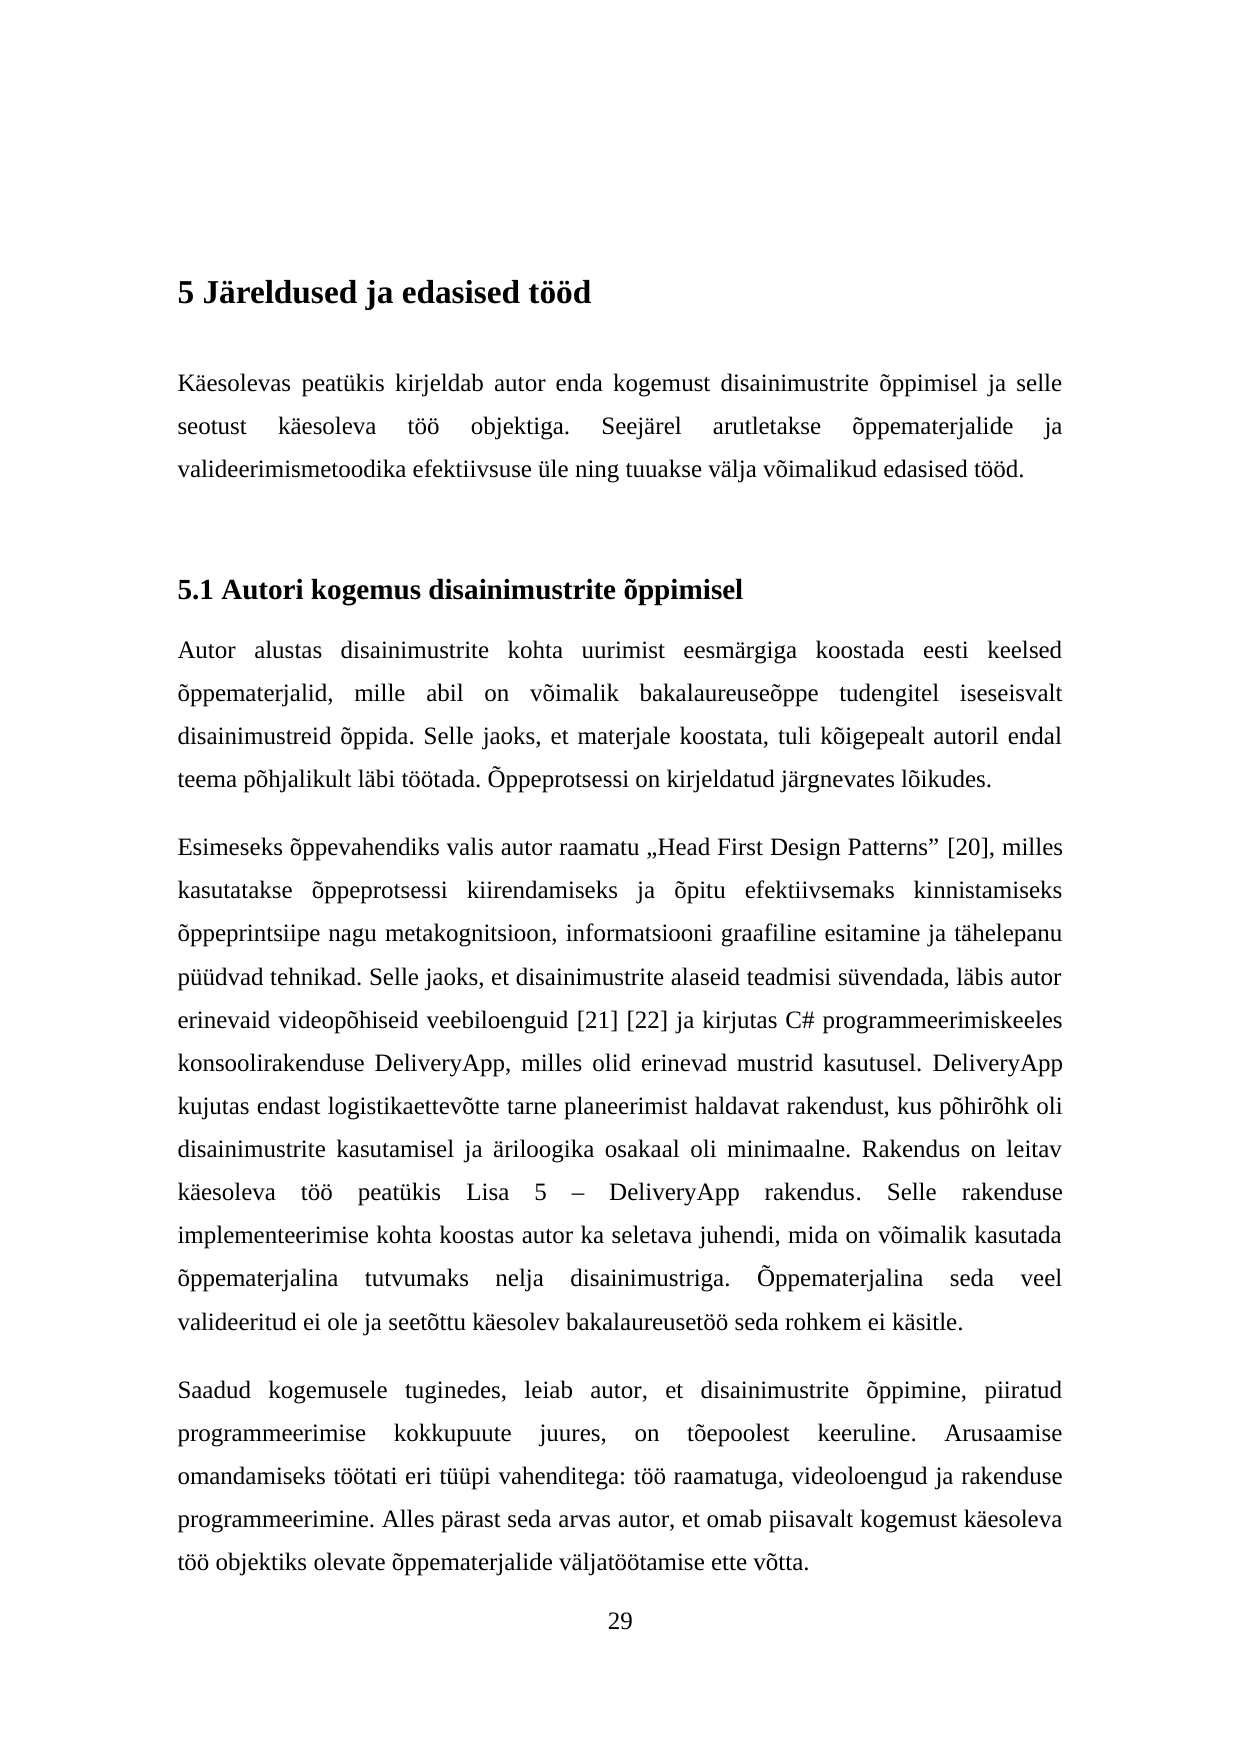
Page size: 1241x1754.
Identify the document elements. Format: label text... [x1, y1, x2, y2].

subtitle Autori kogemus disainimustrite õppimisel [177, 572, 1063, 606]
text Käesolevas peatükis kirjeldab autor enda kogemust disainimustrite õppimisel ja selle seotust käesoleva töö objektiga. Seejärel arutletakse õppematerjalide ja valideerimismetoodika efektiivsuse üle ning tuuakse välja võimalikud edasised tööd. [177, 368, 1063, 483]
text Saadud kogemusele tuginedes, leiab autor, et disainimustrite õppimine, piiratud programmeerimise kokkupuute juures, on tõepoolest keeruline. Arusaamise omandamiseks töötati eri tüüpi vahenditega: töö raamatuga, videoloengud ja rakenduse programmeerimine. Alles pärast seda arvas autor, et omab piisavalt kogemust käesoleva töö objektiks olevate õppematerjalide väljatöötamise ette võtta. [177, 1375, 1063, 1576]
subtitle Järeldused ja edasised tööd [177, 273, 1063, 311]
text Autor alustas disainimustrite kohta uurimist eesmärgiga koostada eesti keelsed õppematerjalid, mille abil on võimalik bakalaureuseõppe tudengitel iseseisvalt disainimustreid õppida. Selle jaoks, et materjale koostata, tuli kõigepealt autoril endal teema põhjalikult läbi töötada. Õppeprotsessi on kirjeldatud järgnevates lõikudes. [177, 635, 1063, 793]
text Esimeseks õppevahendiks valis autor raamatu „Head First Design Patterns” [20], milles kasutatakse õppeprotsessi kiirendamiseks ja õpitu efektiivsemaks kinnistamiseks õppeprintsiipe nagu metakognitsioon, informatsiooni graafiline esitamine ja tähelepanu püüdvad tehnikad. Selle jaoks, et disainimustrite alaseid teadmisi süvendada, läbis autor erinevaid videopõhiseid veebiloenguid [21] [22] ja kirjutas C# programmeerimiskeeles konsoolirakenduse DeliveryApp, milles olid erinevad mustrid kasutusel. DeliveryApp kujutas endast logistikaettevõtte tarne planeerimist haldavat rakendust, kus põhirõhk oli disainimustrite kasutamisel ja äriloogika osakaal oli minimaalne. Rakendus on leitav käesoleva töö peatükis Lisa 5 – DeliveryApp rakendus. Selle rakenduse implementeerimise kohta koostas autor ka seletava juhendi, mida on võimalik kasutada õppematerjalina tutvumaks nelja disainimustriga. Õppematerjalina seda veel valideeritud ei ole ja seetõttu käesolev bakalaureusetöö seda rohkem ei käsitle. [177, 832, 1063, 1335]
